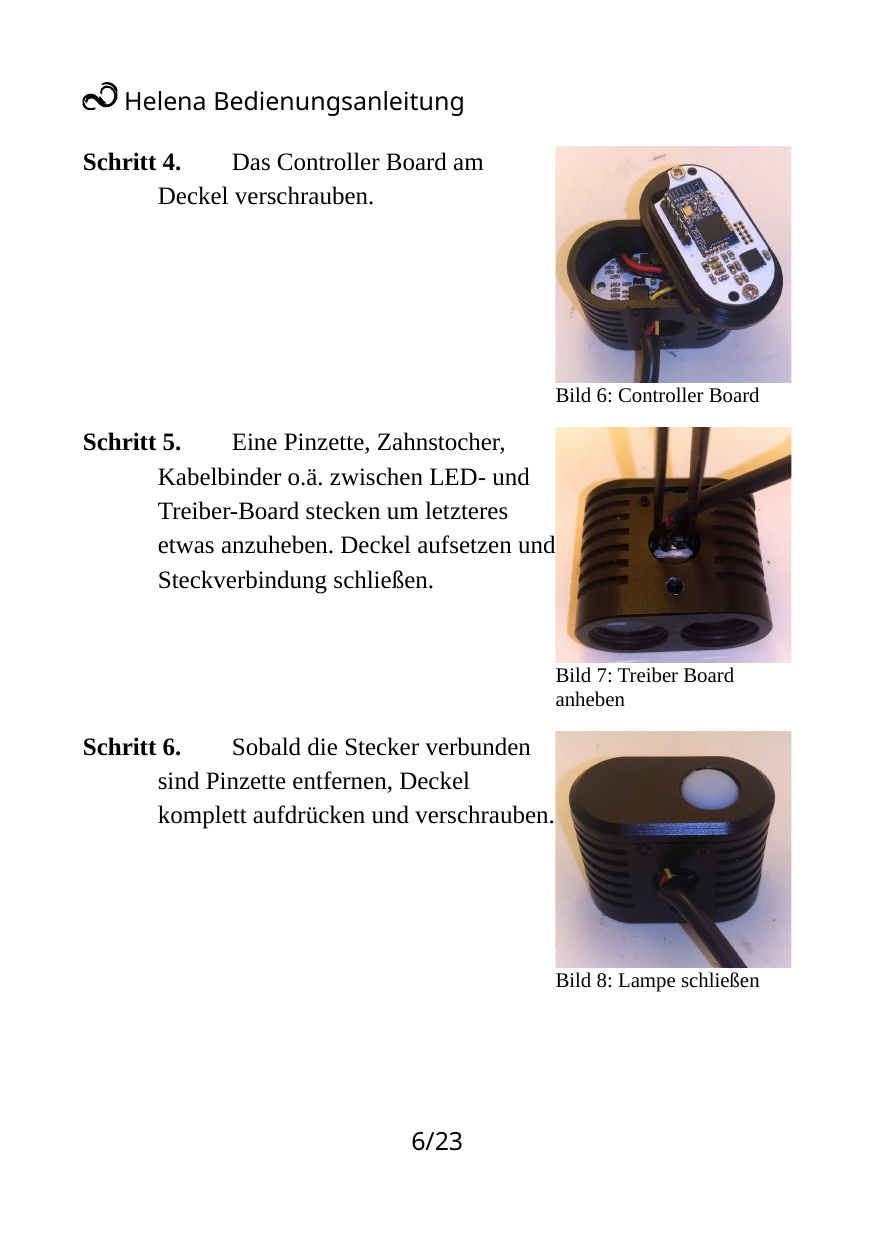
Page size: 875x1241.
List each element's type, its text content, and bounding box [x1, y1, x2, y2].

list Eine Pinzette, Zahnstocher, Kabelbinder o.ä. zwischen LED- und Treiber-Board stecken um letzteres etwas anzuheben. Deckel aufsetzen und Steckverbindung schließen. [83, 427, 555, 711]
list Sobald die Stecker verbunden sind Pinzette entfernen, Deckel komplett aufdrücken und verschrauben. [83, 732, 555, 992]
list Bild 7: Treiber Board anheben [555, 663, 791, 711]
picture [555, 146, 792, 383]
list Bild 8: Lampe schließen [555, 968, 791, 992]
picture [555, 731, 792, 968]
list Bild 6: Controller Board [555, 383, 791, 407]
picture [555, 427, 792, 663]
list Das Controller Board am Deckel verschrauben. [83, 147, 555, 407]
